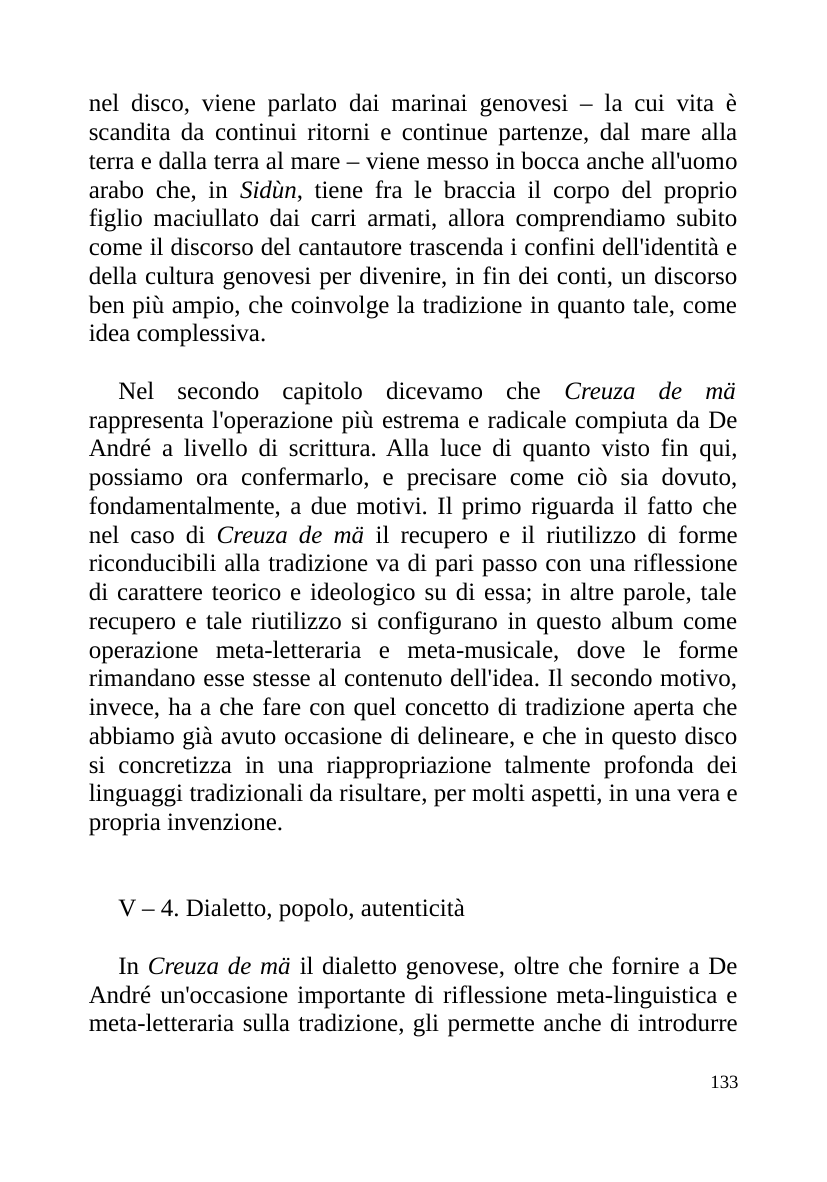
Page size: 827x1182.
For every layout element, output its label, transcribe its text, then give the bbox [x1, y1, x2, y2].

text Nel secondo capitolo dicevamo che Creuza de mä rappresenta l'operazione più estrema e radicale compiuta da De André a livello di scrittura. Alla luce di quanto visto fin qui, possiamo ora confermarlo, e precisare come ciò sia dovuto, fondamentalmente, a due motivi. Il primo riguarda il fatto che nel caso di Creuza de mä il recupero e il riutilizzo di forme riconducibili alla tradizione va di pari passo con una riflessione di carattere teorico e ideologico su di essa; in altre parole, tale recupero e tale riutilizzo si configurano in questo album come operazione meta-letteraria e meta-musicale, dove le forme rimandano esse stesse al contenuto dell'idea. Il secondo motivo, invece, ha a che fare con quel concetto di tradizione aperta che abbiamo già avuto occasione di delineare, e che in questo disco si concretizza in una riappropriazione talmente profonda dei linguaggi tradizionali da risultare, per molti aspetti, in una vera e propria invenzione. [88, 376, 738, 836]
text nel disco, viene parlato dai marinai genovesi – la cui vita è scandita da continui ritorni e continue partenze, dal mare alla terra e dalla terra al mare – viene messo in bocca anche all'uomo arabo che, in Sidùn, tiene fra le braccia il corpo del proprio figlio maciullato dai carri armati, allora comprendiamo subito come il discorso del cantautore trascenda i confini dell'identità e della cultura genovesi per divenire, in fin dei conti, un discorso ben più ampio, che coinvolge la tradizione in quanto tale, come idea complessiva. [88, 88, 738, 347]
text In Creuza de mä il dialetto genovese, oltre che fornire a De André un'occasione importante di riflessione meta-linguistica e meta-letteraria sulla tradizione, gli permette anche di introdurre [88, 951, 738, 1037]
text V – 4. Dialetto, popolo, autenticità [88, 893, 738, 922]
